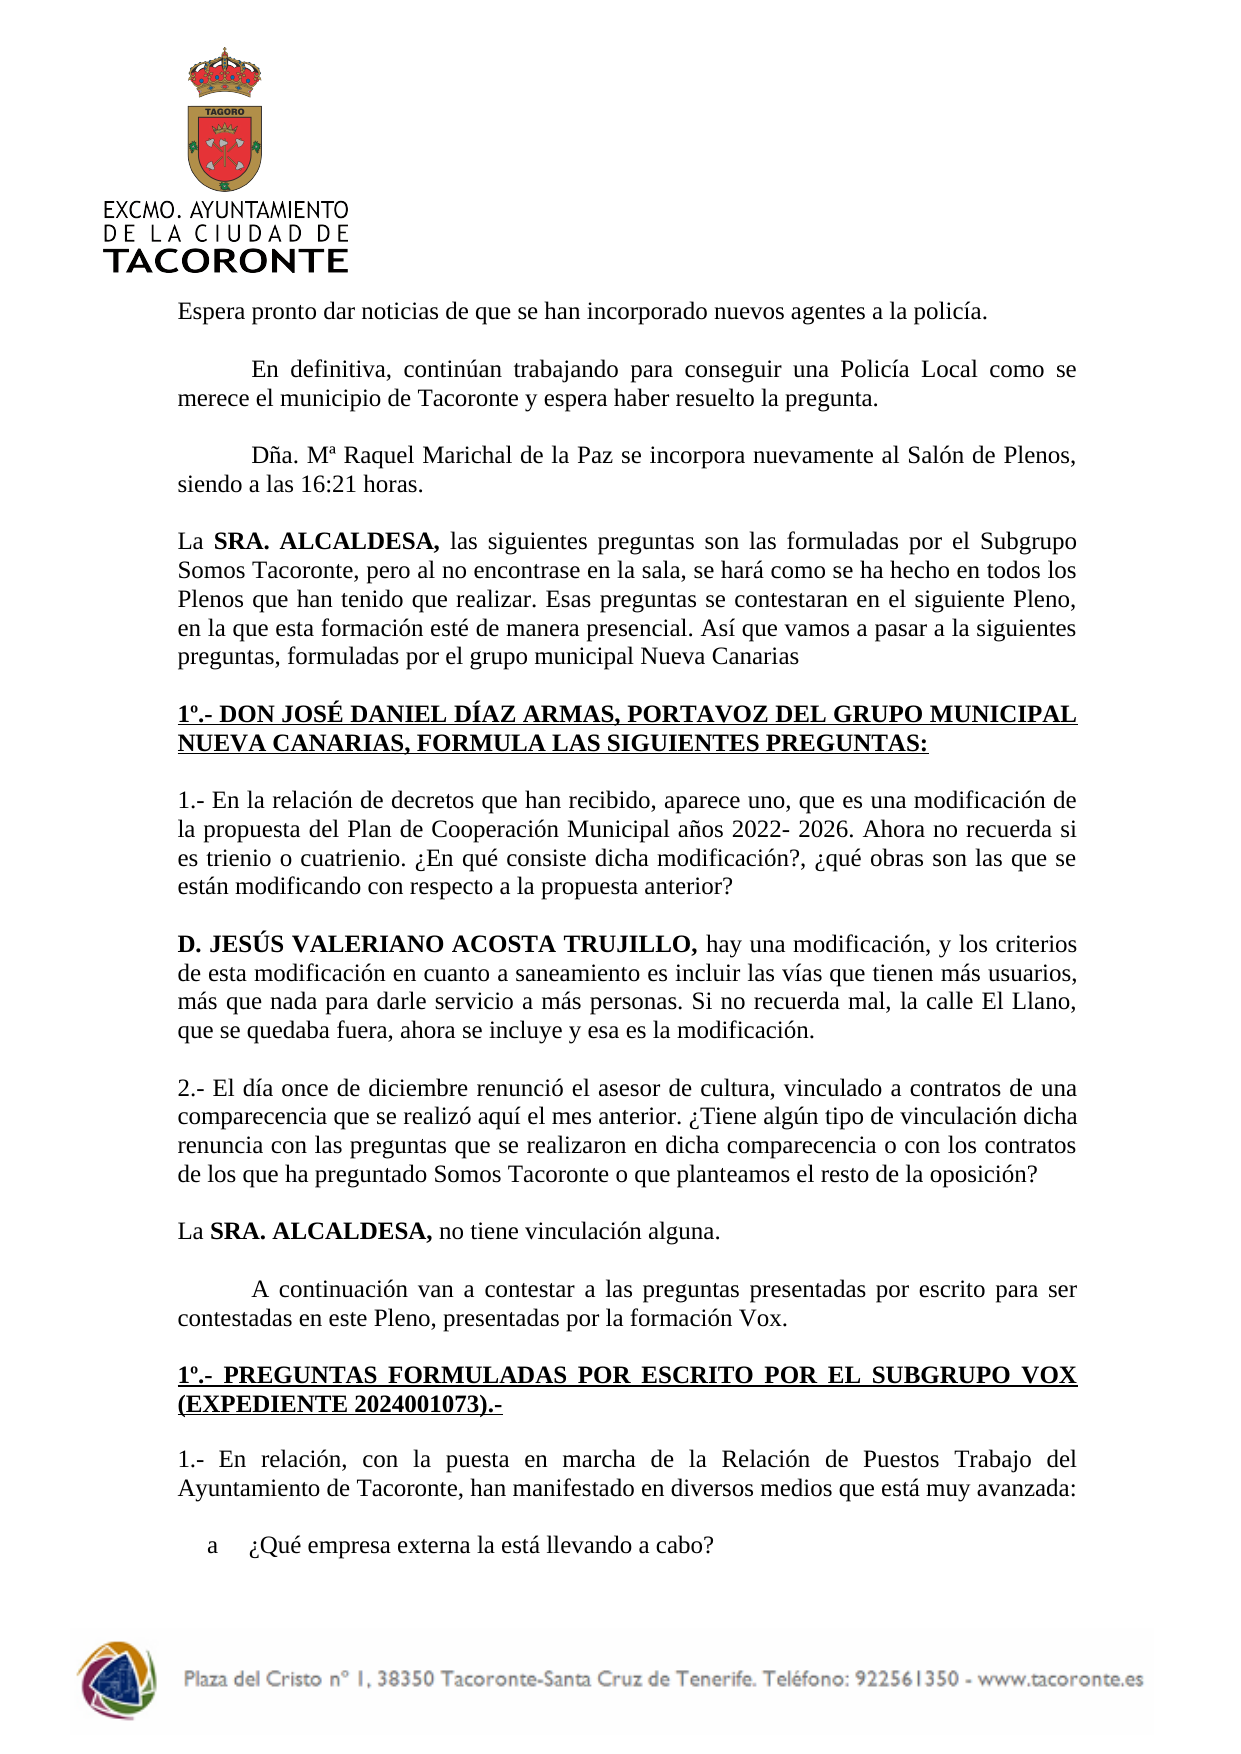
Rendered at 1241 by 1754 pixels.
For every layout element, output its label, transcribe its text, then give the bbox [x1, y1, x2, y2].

text En definitiva, continúan trabajando para conseguir una Policía Local como se merece el municipio de Tacoronte y espera haber resuelto la pregunta. [177, 354, 1078, 411]
list ¿Qué empresa externa la está llevando a cabo? [207, 1530, 1078, 1559]
text 1.- En la relación de decretos que han recibido, aparece uno, que es una modificación de la propuesta del Plan de Cooperación Municipal años 2022- 2026. Ahora no recuerda si es trienio o cuatrienio. ¿En qué consiste dicha modificación?, ¿qué obras son las que se están modificando con respecto a la propuesta anterior? [177, 785, 1078, 900]
text 1º.- DON JOSÉ DANIEL DÍAZ ARMAS, PORTAVOZ DEL GRUPO MUNICIPAL [177, 699, 1078, 724]
text Espera pronto dar noticias de que se han incorporado nuevos agentes a la policía. [177, 296, 1078, 325]
text La SRA. ALCALDESA, no tiene vinculación alguna. [177, 1216, 1078, 1245]
text NUEVA CANARIAS, FORMULA LAS SIGUIENTES PREGUNTAS: [177, 725, 1078, 756]
text (EXPEDIENTE 2024001073).- [177, 1386, 1078, 1418]
picture [103, 47, 348, 273]
text D. JESÚS VALERIANO ACOSTA TRUJILLO, hay una modificación, y los criterios de esta modificación en cuanto a saneamiento es incluir las vías que tienen más usuarios, más que nada para darle servicio a más personas. Si no recuerda mal, la calle El Llano, que se quedaba fuera, ahora se incluye y esa es la modificación. [177, 929, 1078, 1044]
text A continuación van a contestar a las preguntas presentadas por escrito para ser contestadas en este Pleno, presentadas por la formación Vox. [177, 1274, 1078, 1331]
text Dña. Mª Raquel Marichal de la Paz se incorpora nuevamente al Salón de Plenos, siendo a las 16:21 horas. [177, 440, 1078, 498]
text 2.- El día once de diciembre renunció el asesor de cultura, vinculado a contratos de una comparecencia que se realizó aquí el mes anterior. ¿Tiene algún tipo de vinculación dicha renuncia con las preguntas que se realizaron en dicha comparecencia o con los contratos de los que ha preguntado Somos Tacoronte o que planteamos el resto de la oposición? [177, 1073, 1078, 1188]
picture [70, 1628, 1154, 1735]
text 1.- En relación, con la puesta en marcha de la Relación de Puestos Trabajo del Ayuntamiento de Tacoronte, han manifestado en diversos medios que está muy avanzada: [177, 1444, 1078, 1502]
text La SRA. ALCALDESA, las siguientes preguntas son las formuladas por el Subgrupo Somos Tacoronte, pero al no encontrase en la sala, se hará como se ha hecho en todos los Plenos que han tenido que realizar. Esas preguntas se contestaran en el siguiente Pleno, en la que esta formación esté de manera presencial. Así que vamos a pasar a la siguientes preguntas, formuladas por el grupo municipal Nueva Canarias [177, 526, 1078, 670]
text 1º.- PREGUNTAS FORMULADAS POR ESCRITO POR EL SUBGRUPO VOX [177, 1360, 1078, 1385]
